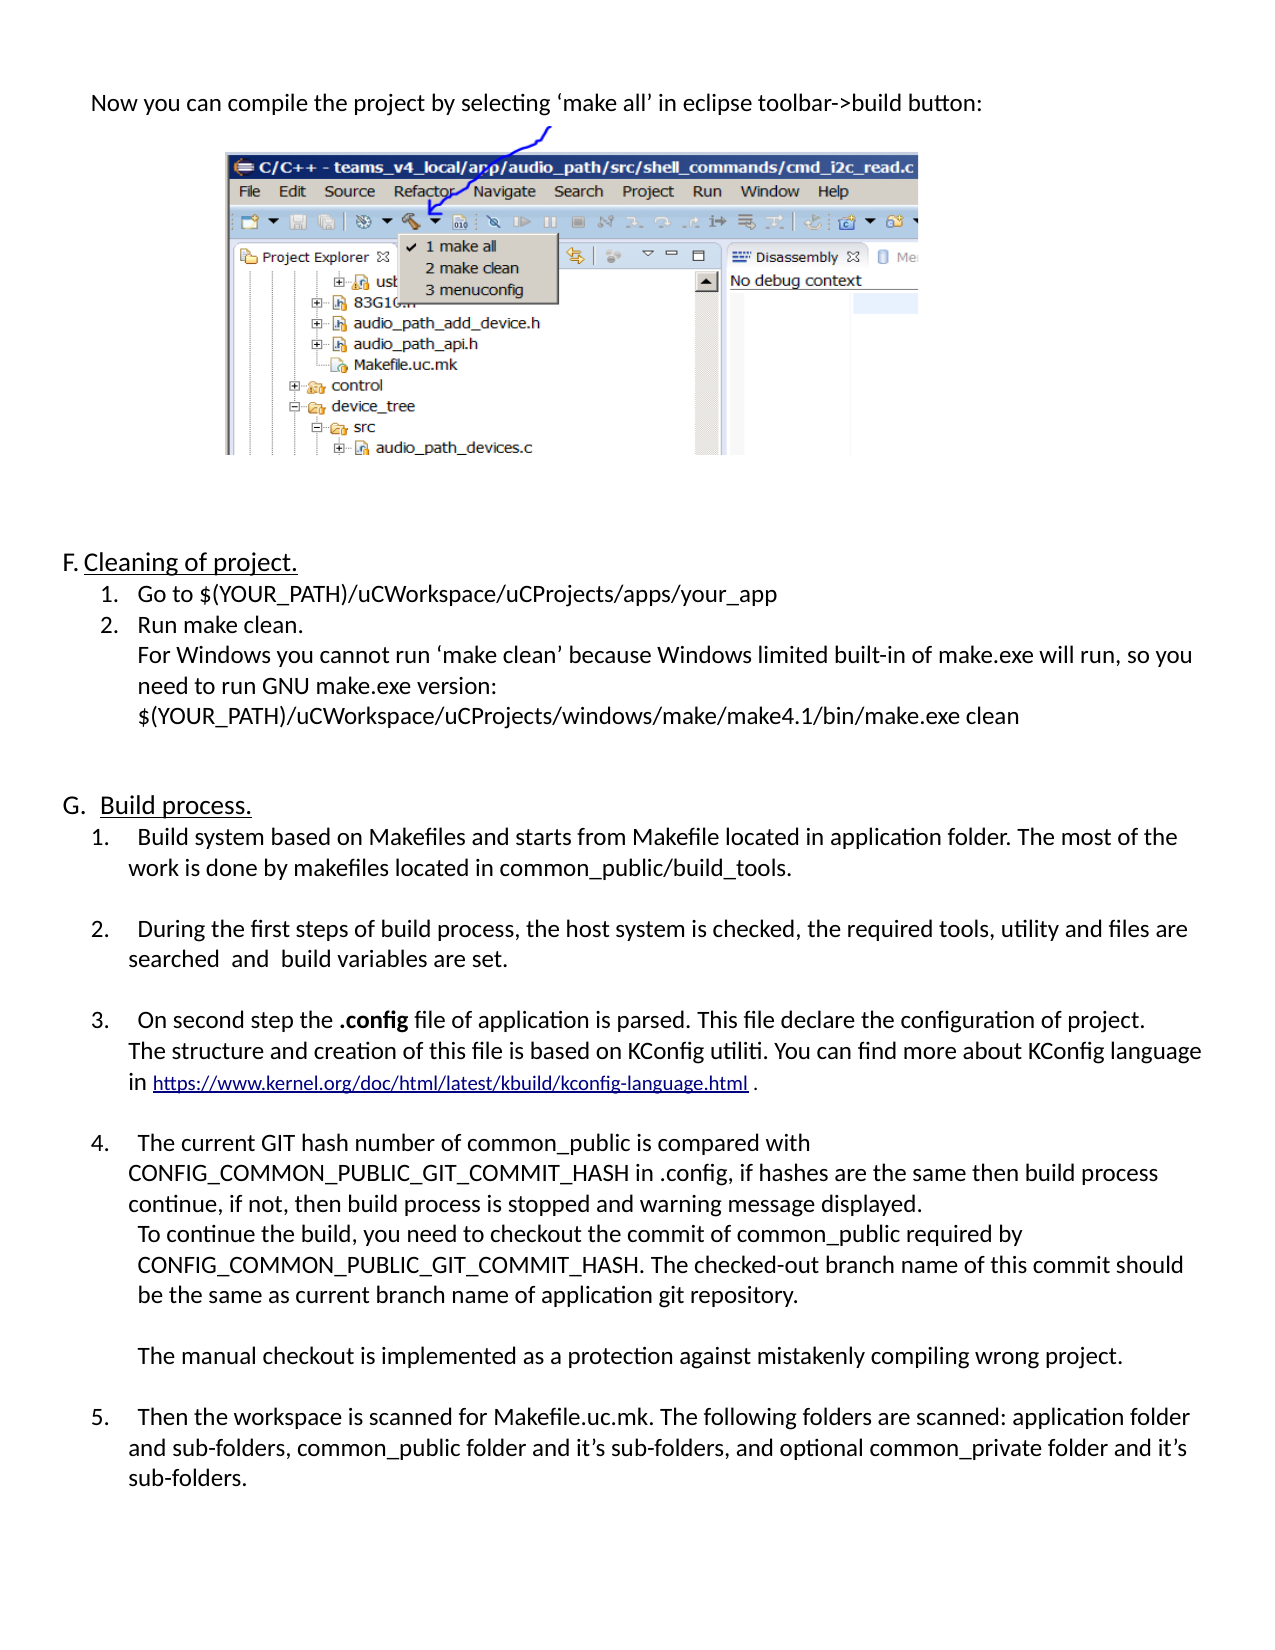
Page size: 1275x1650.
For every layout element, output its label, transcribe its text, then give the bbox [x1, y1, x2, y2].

list Then the workspace is scanned for Makefile.uc.mk. The following folders are scanned: application folder and sub-folders, common_public folder and it’s sub-folders, and optional common_private folder and it’s sub-folders. [91, 1401, 1202, 1493]
picture [225, 126, 919, 455]
text Now you can compile the project by selecting ‘make all’ in eclipse toolbar->build button: [91, 87, 1202, 118]
list The structure and creation of this file is based on KConfig utiliti. You can find more about KConfig language in https://www.kernel.org/doc/html/latest/kbuild/kconfig-language.html . [91, 1035, 1202, 1096]
list $(YOUR_PATH)/uCWorkspace/uCProjects/windows/make/make4.1/bin/make.exe clean [100, 700, 1202, 731]
list During the first steps of build process, the host system is checked, the required tools, utility and files are searched and build variables are set. [91, 913, 1202, 974]
list On second step the .config file of application is parsed. This file declare the configuration of project. [91, 1004, 1202, 1035]
list Cleaning of project. [62, 545, 1202, 578]
list To continue the build, you need to checkout the commit of common_public required by CONFIG_COMMON_PUBLIC_GIT_COMMIT_HASH. The checked-out branch name of this commit should be the same as current branch name of application git repository. [100, 1218, 1202, 1310]
list Build process. [62, 788, 1202, 821]
list Build system based on Makefiles and starts from Makefile located in application folder. The most of the work is done by makefiles located in common_public/build_tools. [91, 821, 1202, 882]
list Go to $(YOUR_PATH)/uCWorkspace/uCProjects/apps/your_app [100, 578, 1202, 609]
list Run make clean. [100, 609, 1202, 639]
list The current GIT hash number of common_public is compared with CONFIG_COMMON_PUBLIC_GIT_COMMIT_HASH in .config, if hashes are the same then build process continue, if not, then build process is stopped and warning message displayed. [91, 1127, 1202, 1218]
list The manual checkout is implemented as a protection against mistakenly compiling wrong project. [100, 1340, 1202, 1371]
list For Windows you cannot run ‘make clean’ because Windows limited built-in of make.exe will run, so you need to run GNU make.exe version: [100, 639, 1202, 700]
